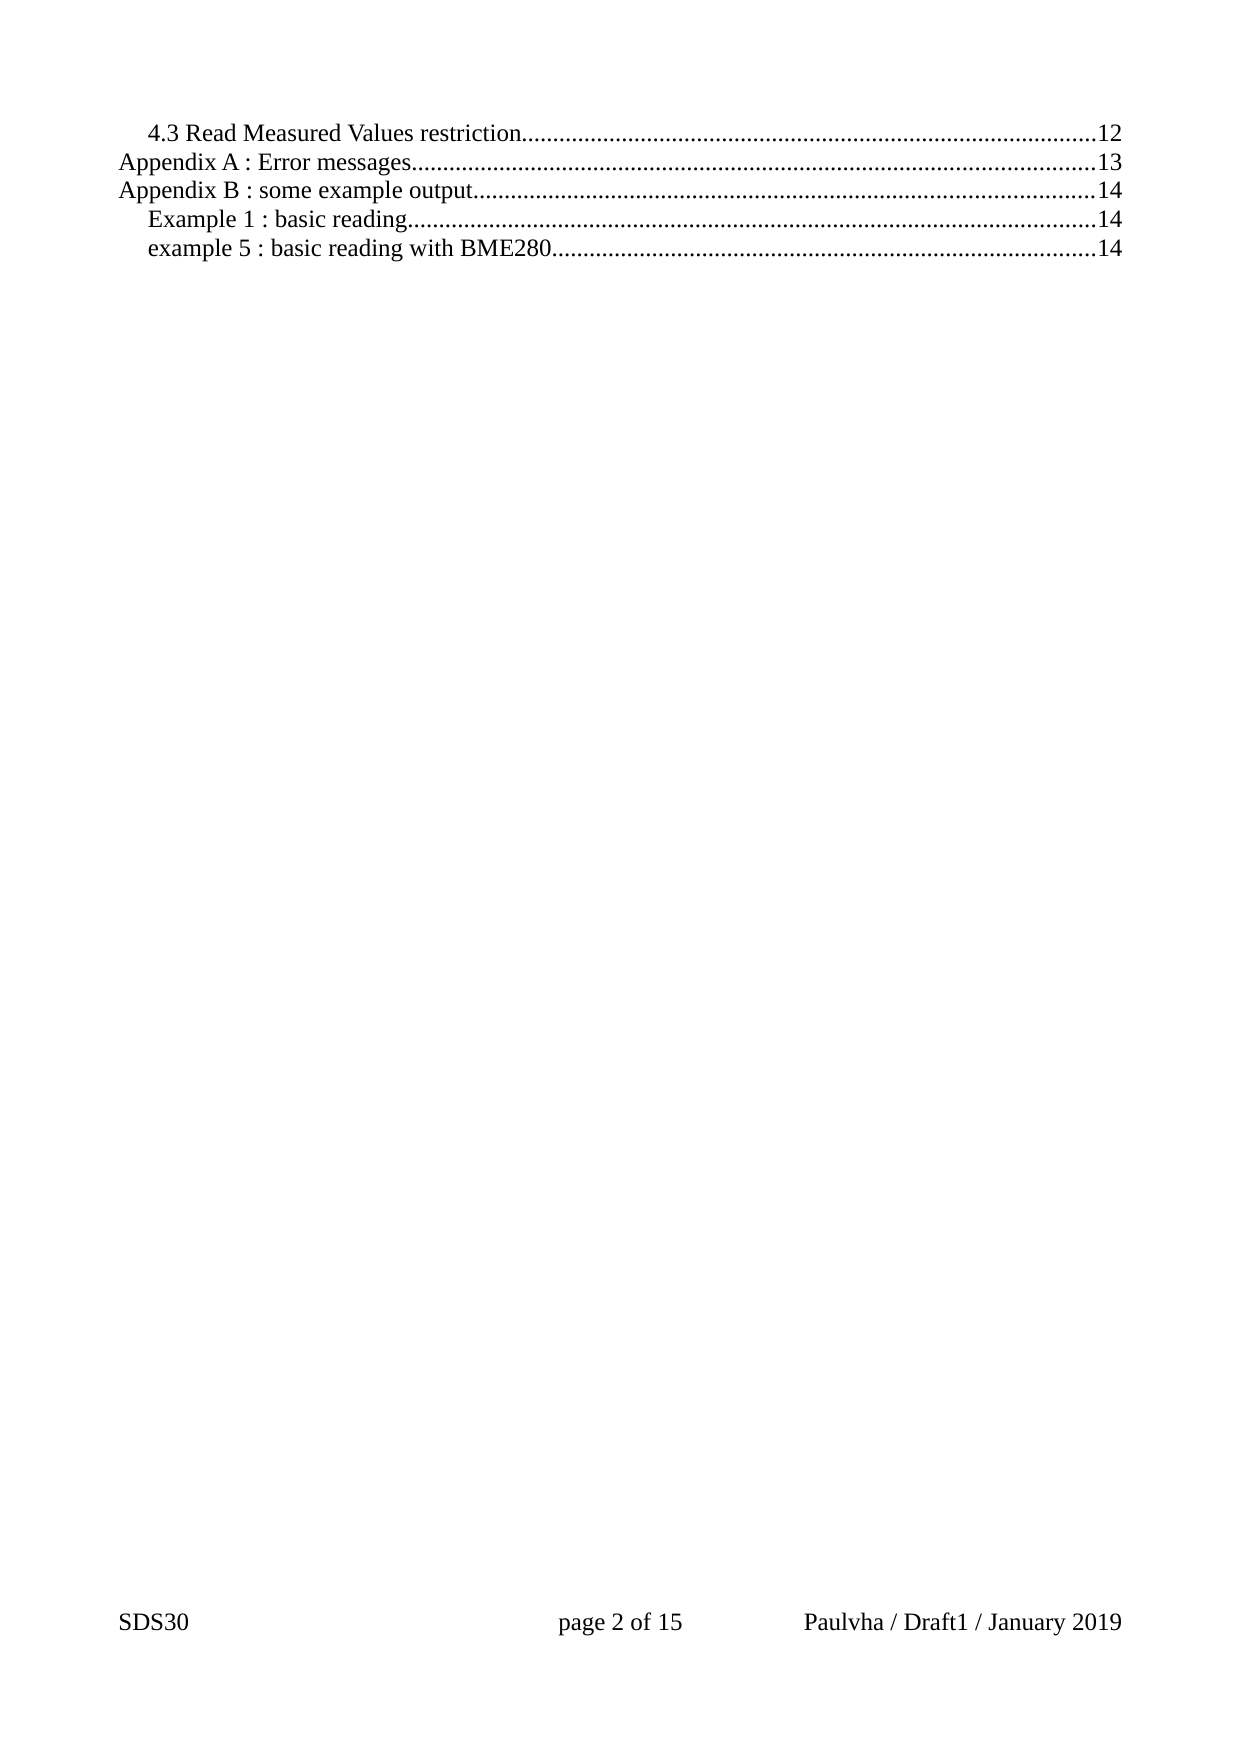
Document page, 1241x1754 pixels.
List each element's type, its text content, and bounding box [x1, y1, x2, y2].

text Appendix A : Error messages 13 [118, 147, 1122, 176]
text Appendix B : some example output 14 [118, 176, 1122, 204]
text 4.3 Read Measured Values restriction 12 [148, 118, 1122, 147]
text example 5 : basic reading with BME280 14 [148, 233, 1122, 262]
text Example 1 : basic reading 14 [148, 204, 1122, 233]
